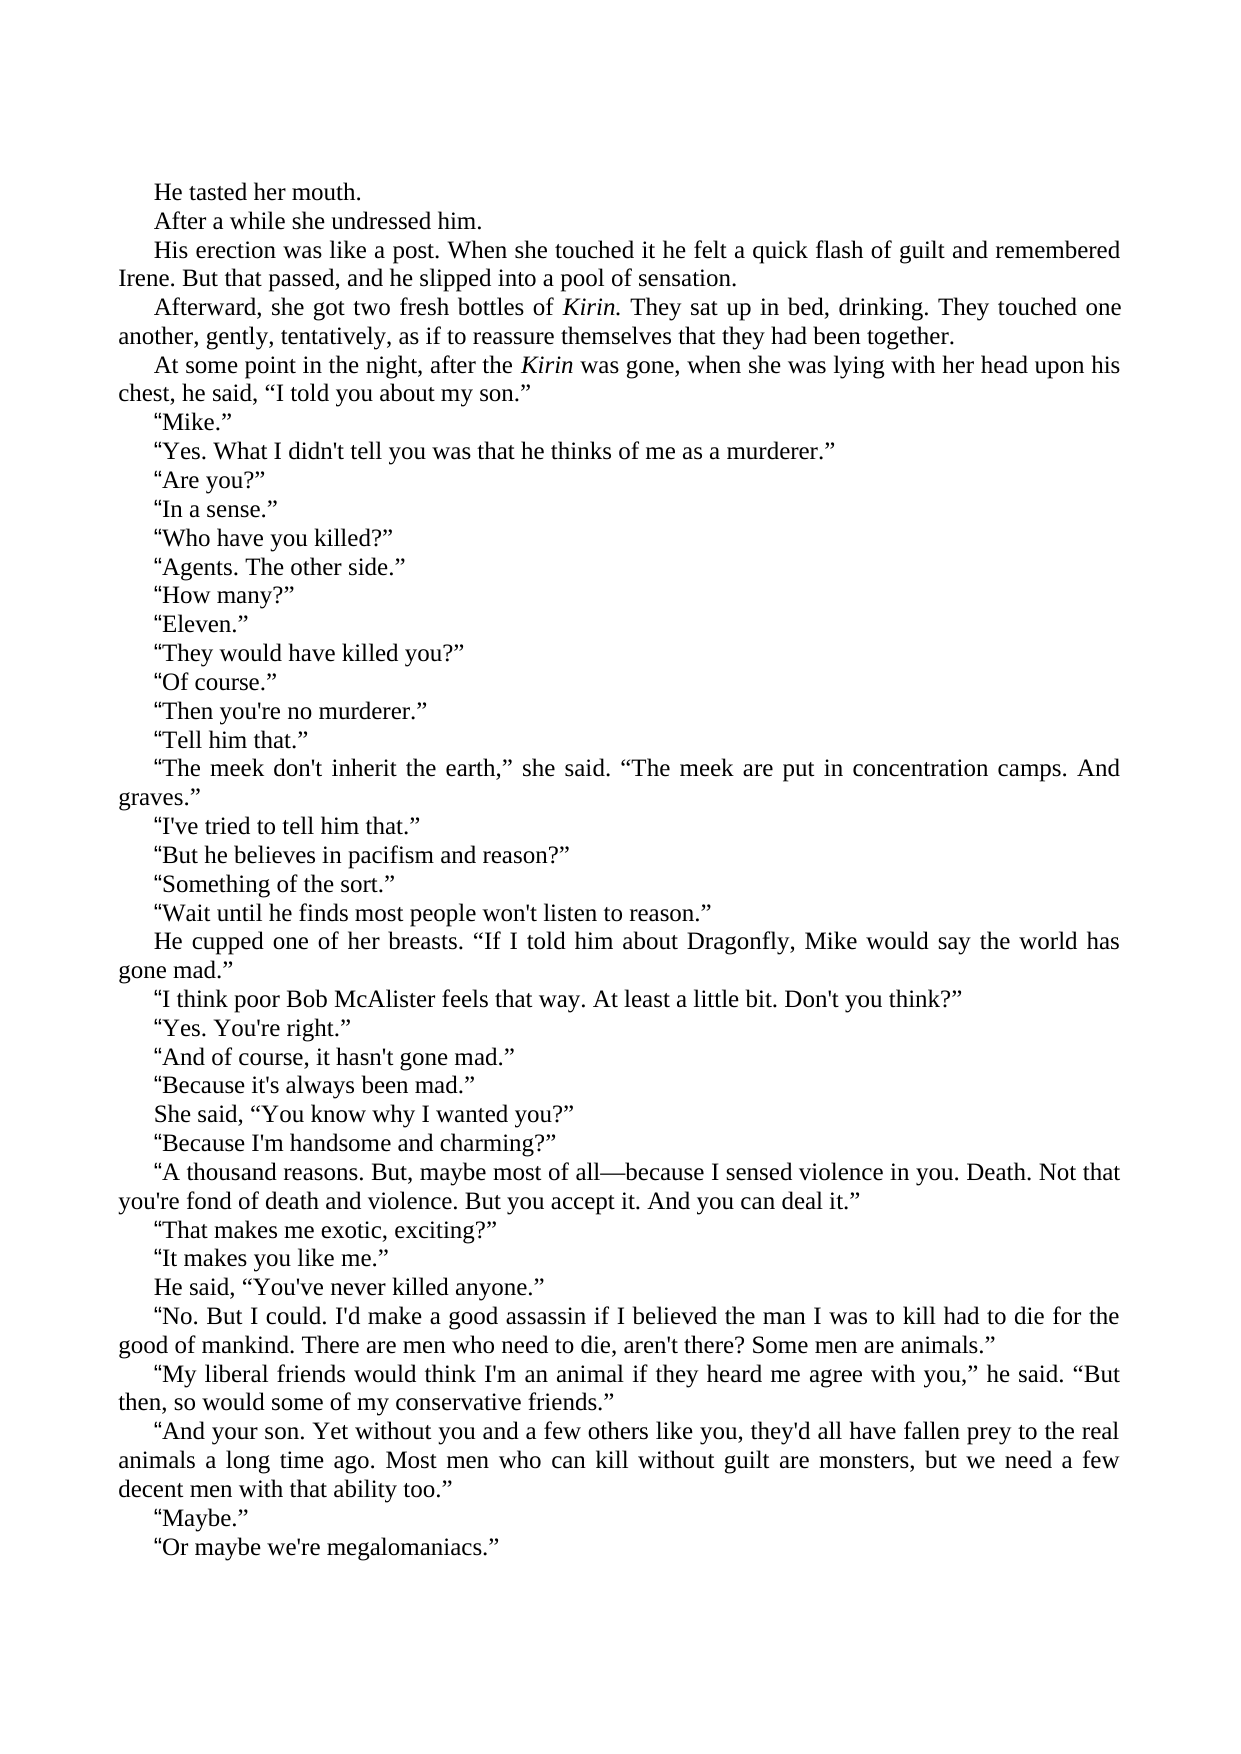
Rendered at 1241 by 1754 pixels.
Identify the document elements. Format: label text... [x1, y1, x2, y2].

text She said, “You know why I wanted you?” [118, 1099, 1122, 1128]
text After a while she undressed him. [118, 206, 1122, 235]
text He said, “You've never killed anyone.” [118, 1272, 1122, 1301]
text “Something of the sort.” [118, 869, 1122, 898]
text “I think poor Bob McAlister feels that way. At least a little bit. Don't you think?” [118, 984, 1122, 1013]
text “No. But I could. I'd make a good assassin if I believed the man I was to kill had to die for the good of mankind. There are men who need to die, aren't there? Some men are animals.” [118, 1301, 1122, 1359]
text “Because it's always been mad.” [118, 1071, 1122, 1099]
text His erection was like a post. When she touched it he felt a quick flash of guilt and remembered Irene. But that passed, and he slipped into a pool of sensation. [118, 235, 1122, 292]
text “Because I'm handsome and charming?” [118, 1128, 1122, 1157]
text “Or maybe we're megalomaniacs.” [118, 1531, 1122, 1560]
text “The meek don't inherit the earth,” she said. “The meek are put in concentration camps. And graves.” [118, 753, 1122, 811]
text “Who have you killed?” [118, 523, 1122, 551]
text “But he believes in pacifism and reason?” [118, 840, 1122, 869]
text “Eleven.” [118, 609, 1122, 638]
text “Yes. What I didn't tell you was that he thinks of me as a murderer.” [118, 436, 1122, 465]
text “Mike.” [118, 407, 1122, 436]
text “Tell him that.” [118, 724, 1122, 753]
text “Agents. The other side.” [118, 551, 1122, 580]
text “Then you're no murderer.” [118, 696, 1122, 724]
text “Of course.” [118, 667, 1122, 696]
text “And of course, it hasn't gone mad.” [118, 1042, 1122, 1071]
text “They would have killed you?” [118, 638, 1122, 667]
text “And your son. Yet without you and a few others like you, they'd all have fallen prey to the real animals a long time ago. Most men who can kill without guilt are monsters, but we need a few decent men with that ability too.” [118, 1416, 1122, 1503]
text “How many?” [118, 580, 1122, 609]
text “Maybe.” [118, 1503, 1122, 1531]
text “My liberal friends would think I'm an animal if they heard me agree with you,” he said. “But then, so would some of my conservative friends.” [118, 1359, 1122, 1416]
text “Wait until he finds most people won't listen to reason.” [118, 898, 1122, 926]
text “Are you?” [118, 465, 1122, 494]
text At some point in the night, after the Kirin was gone, when she was lying with her head upon his chest, he said, “I told you about my son.” [118, 350, 1122, 407]
text Afterward, she got two fresh bottles of Kirin. They sat up in bed, drinking. They touched one another, gently, tentatively, as if to reassure themselves that they had been together. [118, 292, 1122, 350]
text “Yes. You're right.” [118, 1013, 1122, 1042]
text “I've tried to tell him that.” [118, 811, 1122, 840]
text “A thousand reasons. But, maybe most of all—because I sensed violence in you. Death. Not that you're fond of death and violence. But you accept it. And you can deal it.” [118, 1157, 1122, 1214]
text “In a sense.” [118, 494, 1122, 523]
text “That makes me exotic, exciting?” [118, 1214, 1122, 1243]
text “It makes you like me.” [118, 1243, 1122, 1272]
text He tasted her mouth. [118, 177, 1122, 206]
text He cupped one of her breasts. “If I told him about Dragonfly, Mike would say the world has gone mad.” [118, 926, 1122, 984]
